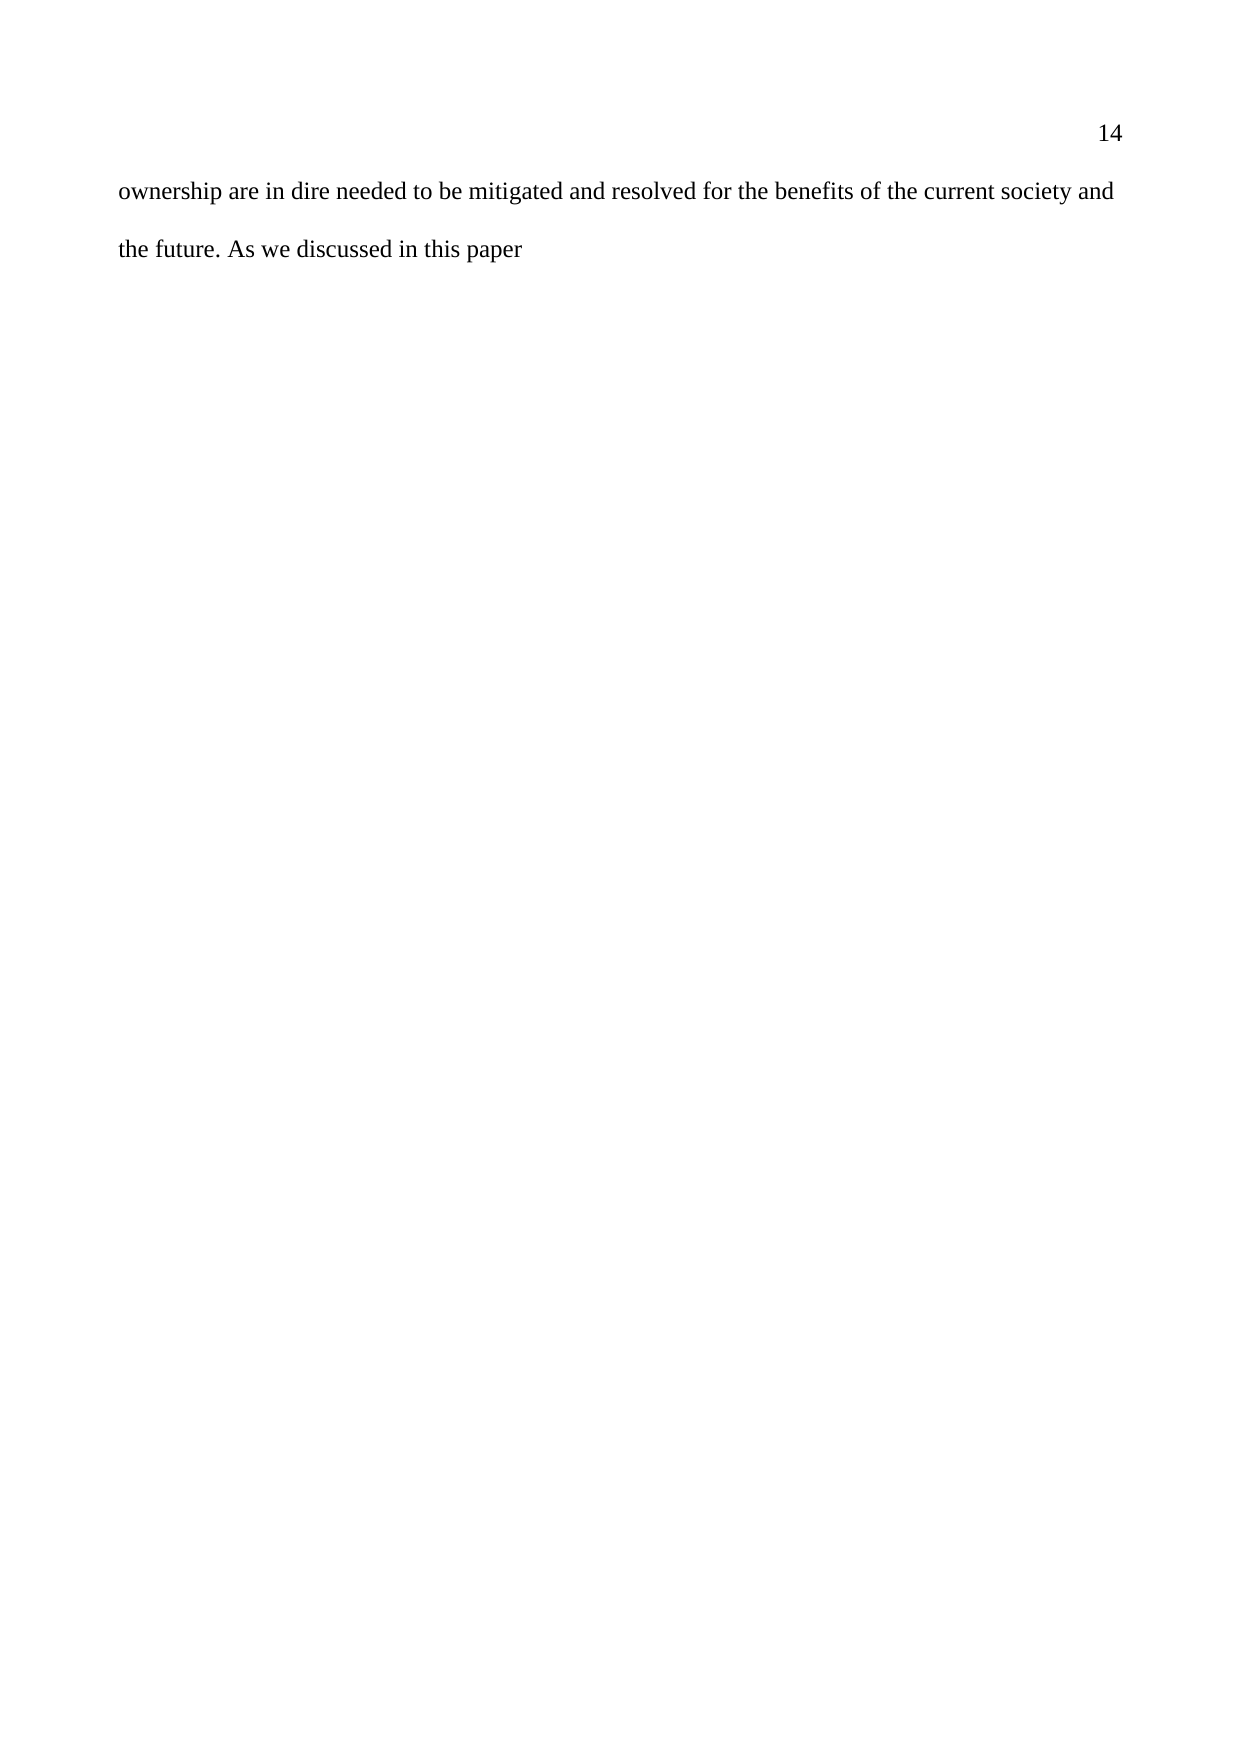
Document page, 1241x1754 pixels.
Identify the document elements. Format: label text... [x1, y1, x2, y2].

text ownership are in dire needed to be mitigated and resolved for the benefits of the current society and the future. As we discussed in this paper [118, 176, 1122, 263]
